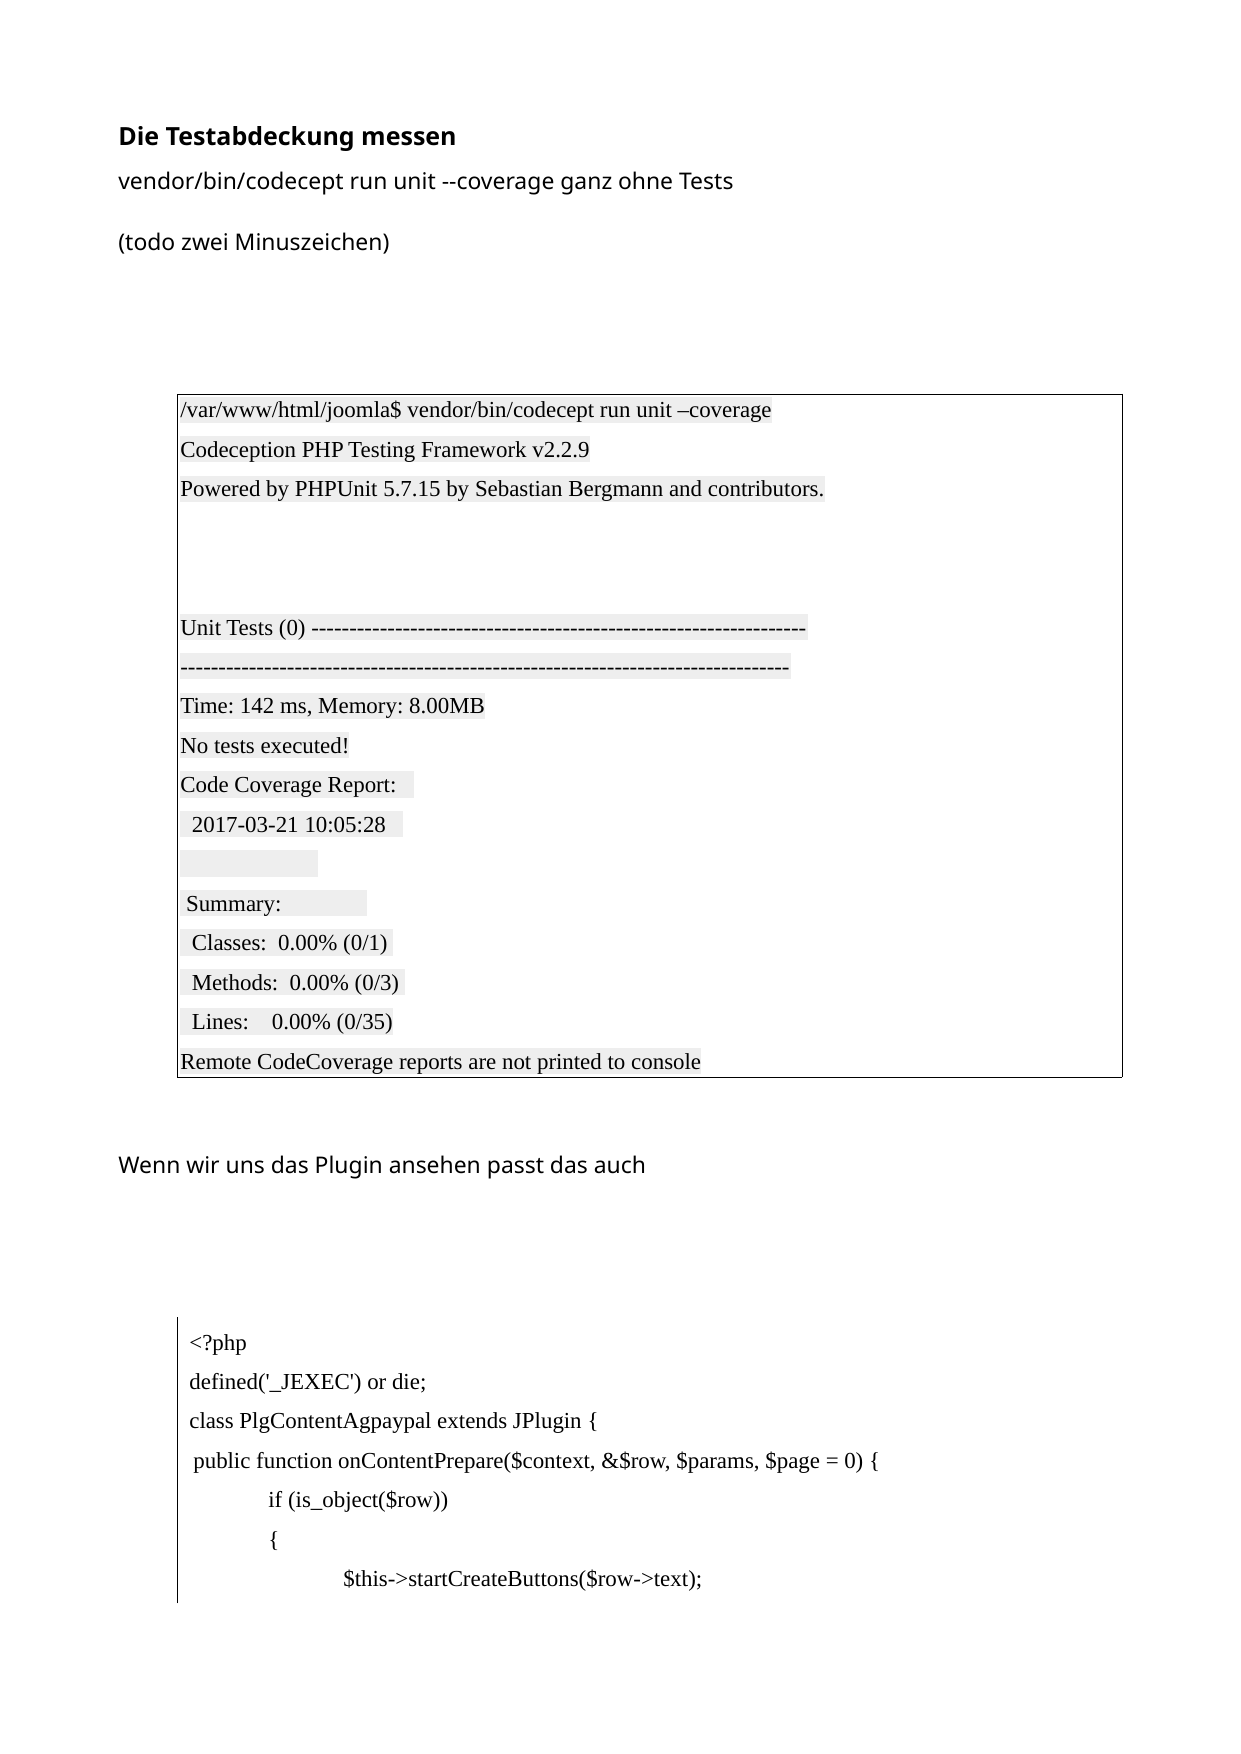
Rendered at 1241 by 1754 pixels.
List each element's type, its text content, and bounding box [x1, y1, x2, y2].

text Wenn wir uns das Plugin ansehen passt das auch [118, 1149, 1122, 1181]
text (todo zwei Minuszeichen) [118, 226, 1122, 257]
text Unit Tests (0) ----------------------------------------------------------------- -------------------------------------------------------------------------------- Time: 142 ms, Memory: 8.00MB No tests executed! Code Coverage Report: 2017-03-21 10:05:28 Summary: Classes: 0.00% (0/1) Methods: 0.00% (0/3) Lines: 0.00% (0/35) Remote CodeCoverage reports are not printed to console [178, 611, 1122, 1077]
text <?php defined('_JEXEC') or die; class PlgContentAgpaypal extends JPlugin { public function onContentPrepare($context, &$row, $params, $page = 0) { if (is_object($row)) { $this->startCreateButtons($row->text); [178, 1317, 1122, 1603]
text /var/www/html/joomla$ vendor/bin/codecept run unit –coverage Codeception PHP Testing Framework v2.2.9 Powered by PHPUnit 5.7.15 by Sebastian Bergmann and contributors. [178, 395, 1122, 541]
subtitle Die Testabdeckung messen [118, 118, 1122, 152]
text vendor/bin/codecept run unit --coverage ganz ohne Tests [118, 165, 1122, 196]
